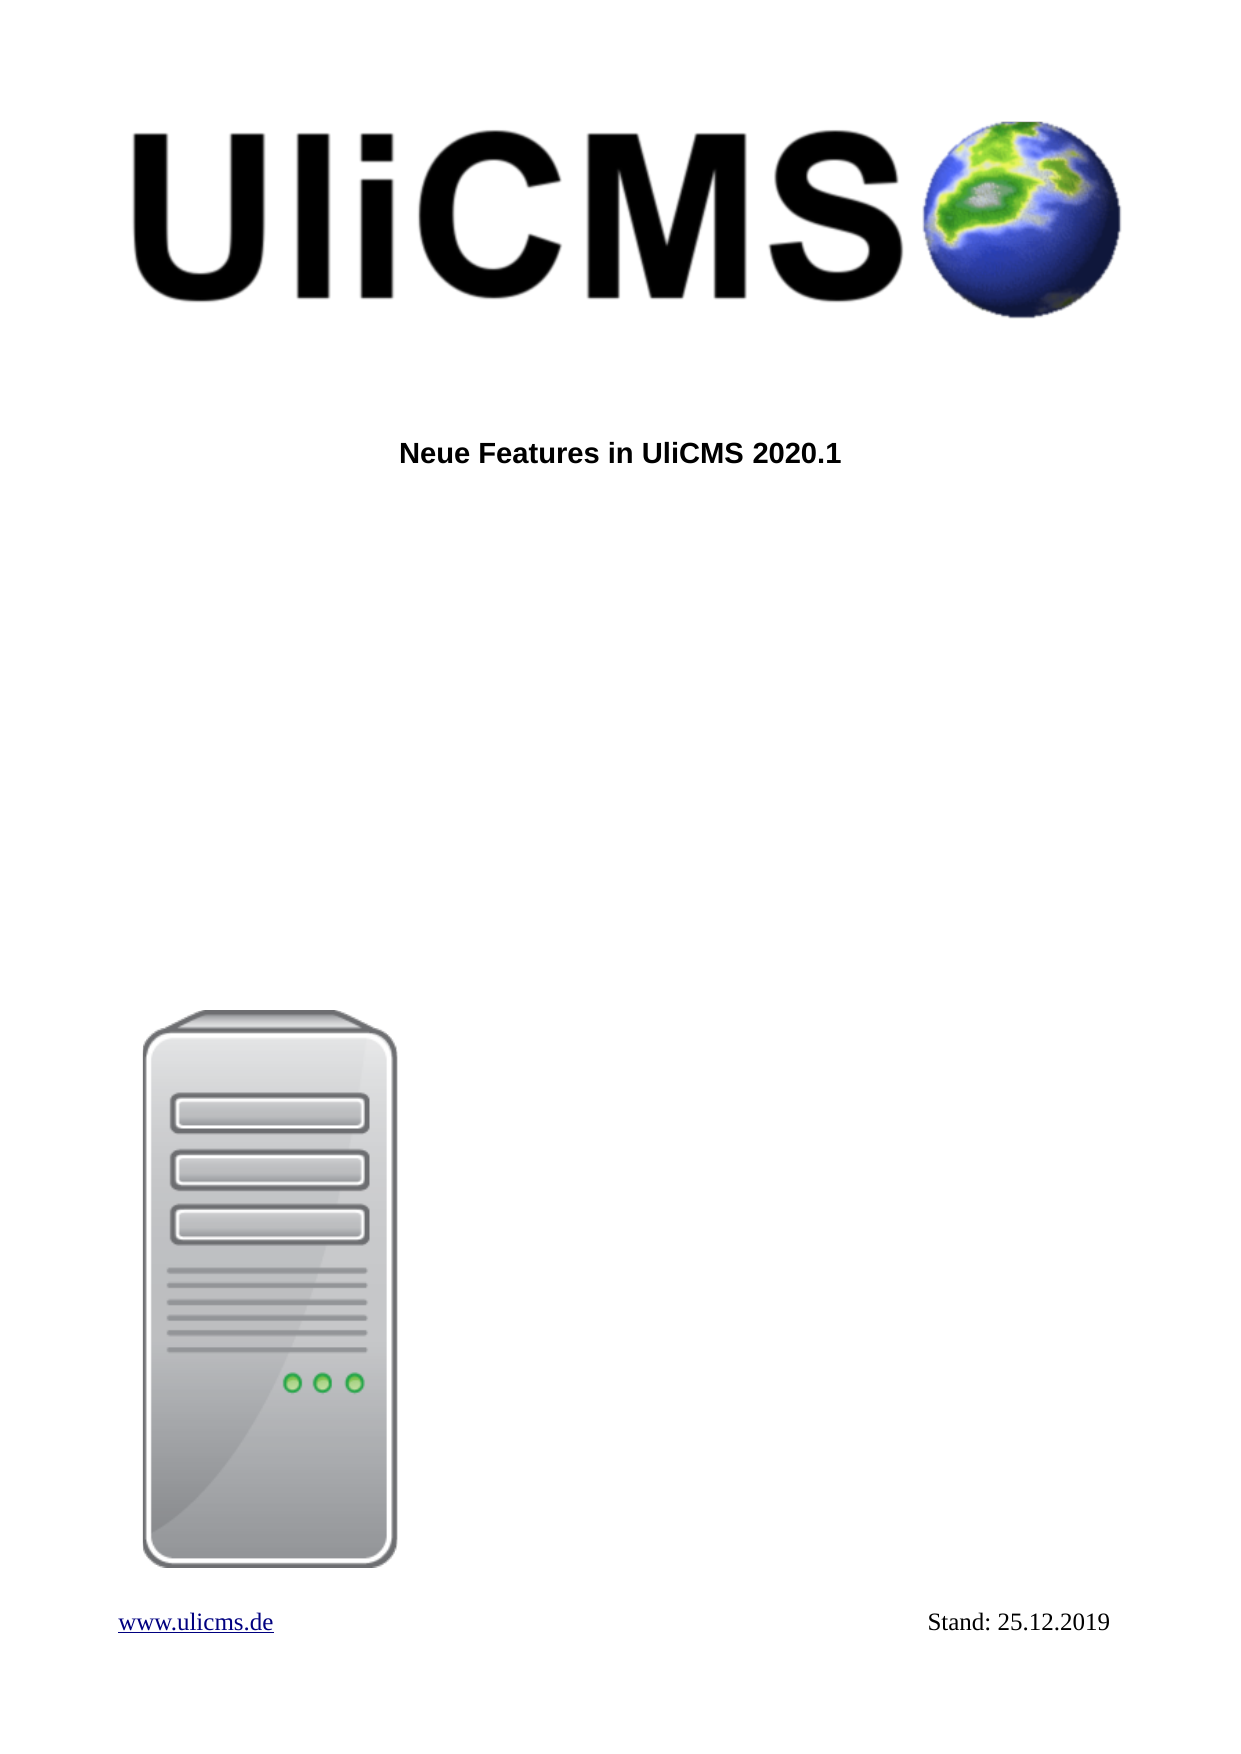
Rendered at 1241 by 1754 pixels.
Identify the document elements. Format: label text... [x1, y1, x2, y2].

picture [142, 1010, 398, 1568]
picture [118, 118, 1123, 326]
subtitle Neue Features in UliCMS 2020.1 [118, 436, 1122, 470]
